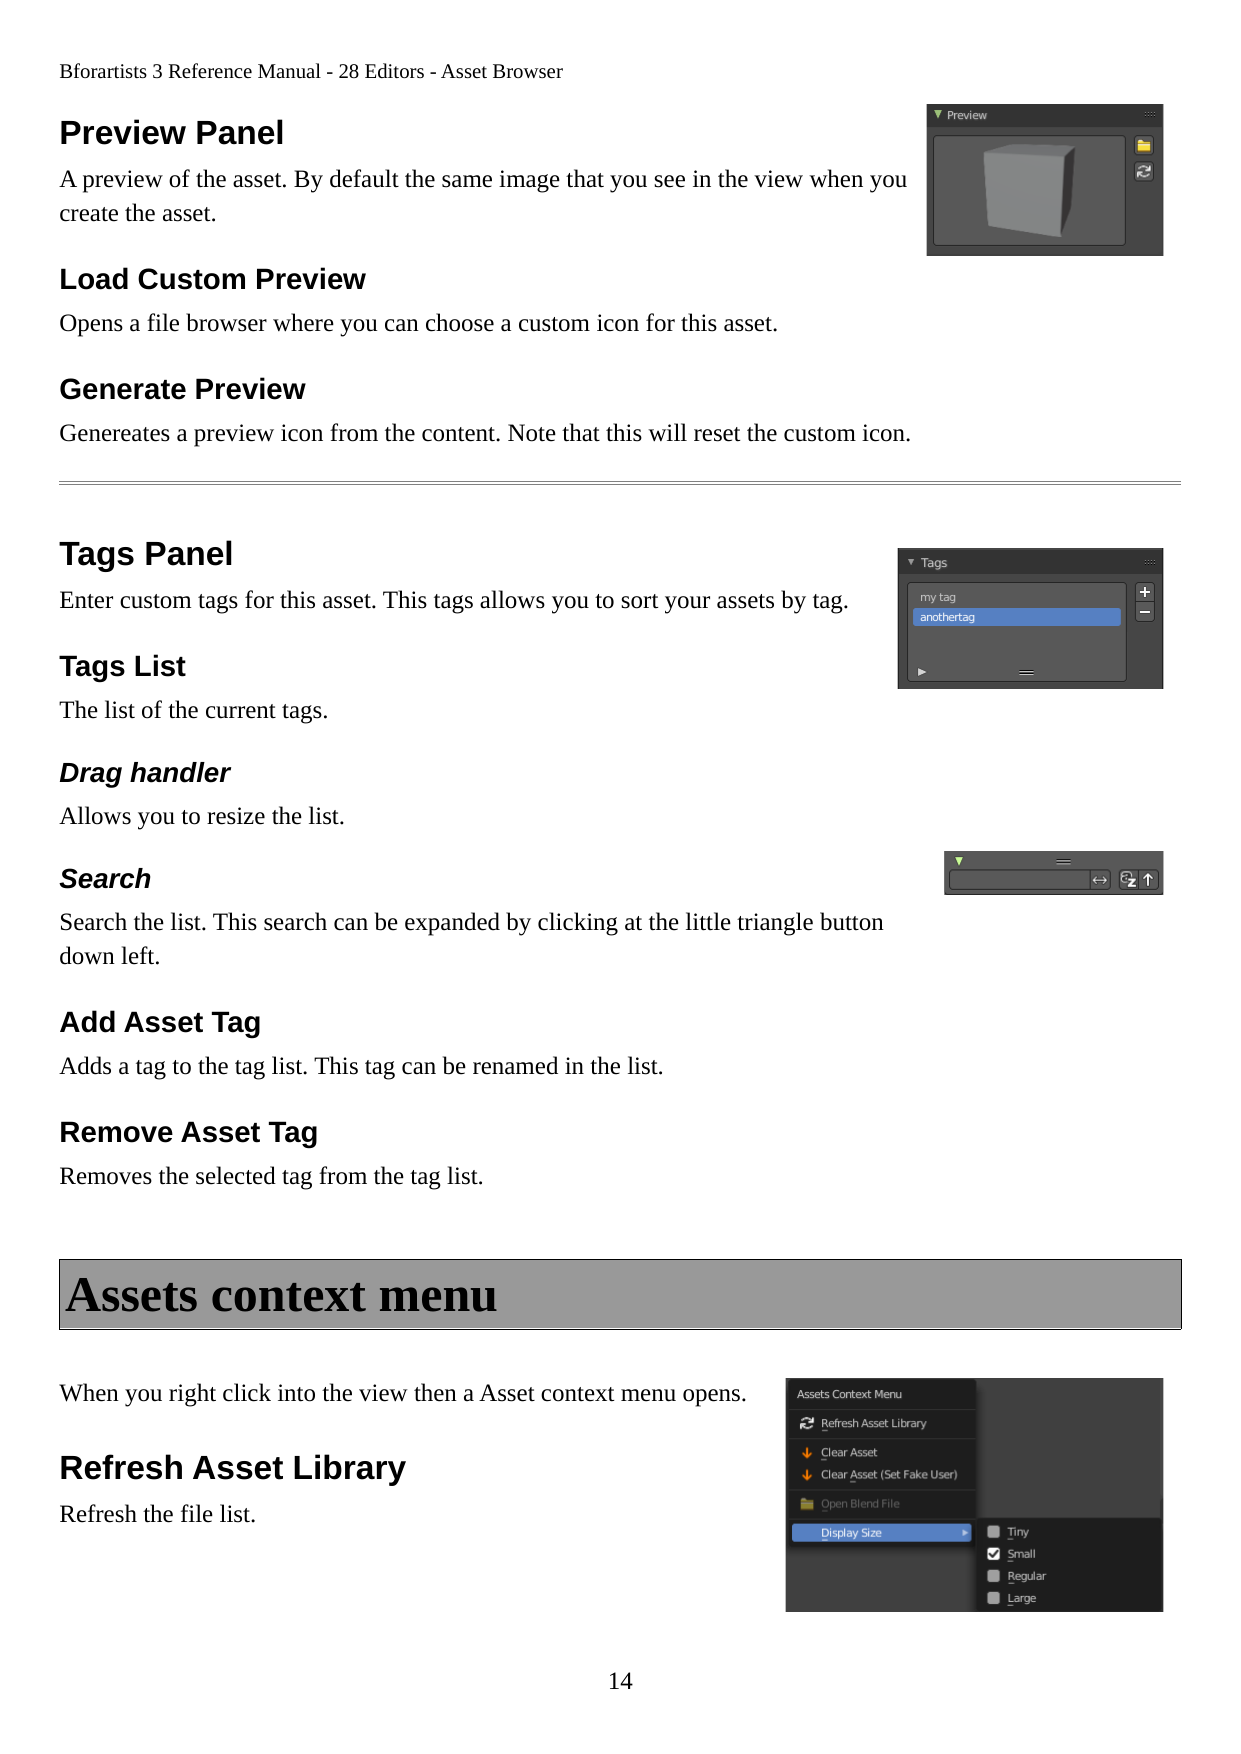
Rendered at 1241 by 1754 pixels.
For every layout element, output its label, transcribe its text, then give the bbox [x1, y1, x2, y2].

text Allows you to resize the list. [59, 801, 1181, 830]
subtitle [1164, 863, 1181, 894]
picture [944, 851, 1164, 895]
subtitle Tags List [59, 649, 897, 683]
picture [926, 104, 1164, 256]
text When you right click into the view then a Asset context menu opens. [59, 1378, 785, 1406]
text Enter custom tags for this asset. This tags allows you to sort your assets by tag. [59, 585, 897, 614]
subtitle Add Asset Tag [59, 1005, 1181, 1039]
subtitle Search [59, 863, 944, 894]
subtitle Refresh Asset Library [59, 1447, 785, 1486]
text A preview of the asset. By default the same image that you see in the view when you create the asset. [59, 164, 926, 227]
text Opens a file browser where you can choose a custom icon for this asset. [59, 308, 1181, 337]
text Refresh the file list. [59, 1499, 785, 1527]
text Removes the selected tag from the tag list. [59, 1161, 1181, 1190]
text The list of the current tags. [59, 695, 1181, 724]
text Adds a tag to the tag list. This tag can be renamed in the list. [59, 1051, 1181, 1080]
subtitle Tags Panel [59, 534, 1181, 573]
subtitle Generate Preview [59, 372, 1181, 406]
text [1164, 1499, 1181, 1527]
subtitle Drag handler [59, 757, 1181, 788]
text Genereates a preview icon from the content. Note that this will reset the custom icon. [59, 418, 1181, 447]
subtitle [1164, 113, 1181, 151]
subtitle [1164, 649, 1181, 683]
text Search the list. This search can be expanded by clicking at the little triangle button down left. [59, 907, 1181, 970]
picture [897, 548, 1164, 689]
picture [785, 1378, 1164, 1612]
subtitle Load Custom Preview [59, 262, 1181, 296]
subtitle [1164, 1447, 1181, 1486]
subtitle Remove Asset Tag [59, 1115, 1181, 1149]
table_header Assets context menu [60, 1260, 1181, 1328]
subtitle Preview Panel [59, 113, 926, 151]
